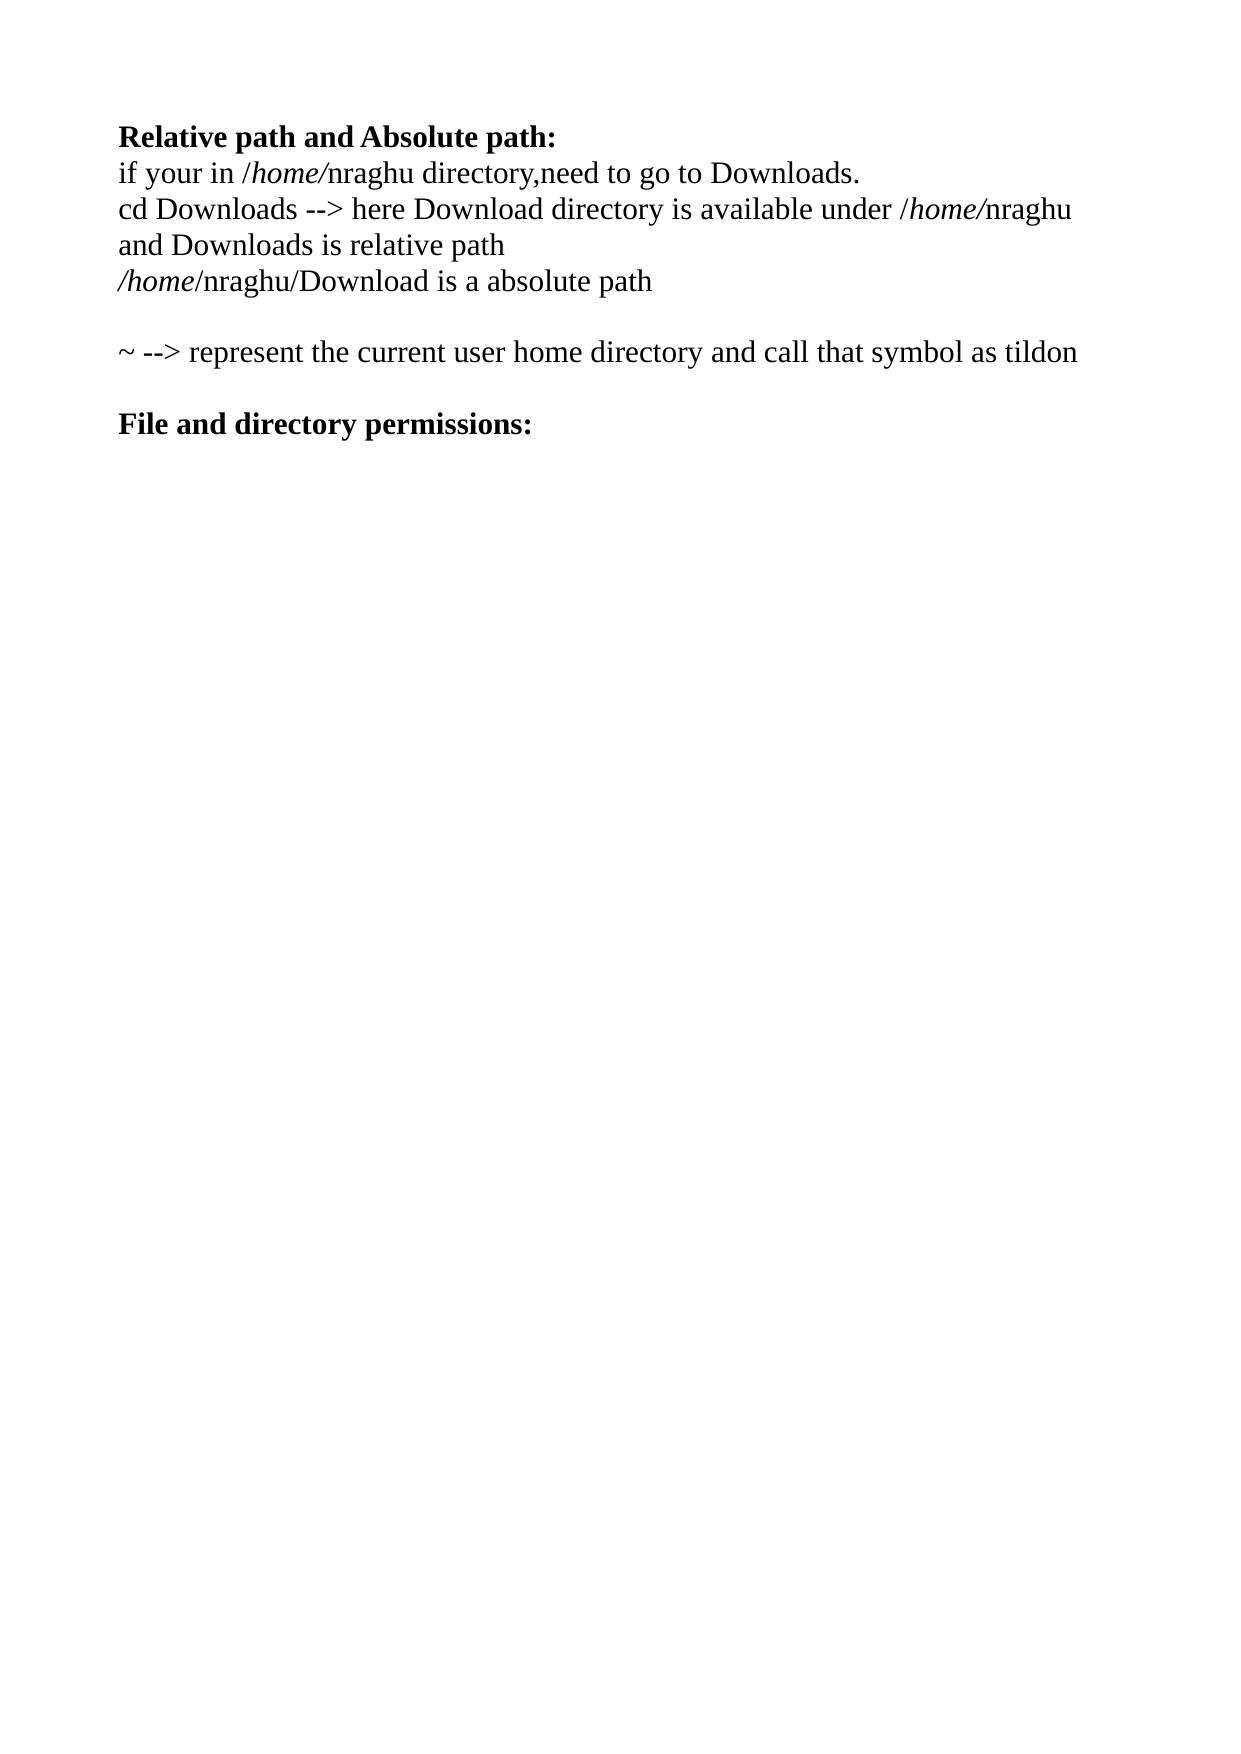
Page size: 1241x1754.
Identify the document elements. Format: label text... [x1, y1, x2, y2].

text /home/nraghu/Download is a absolute path [118, 262, 1122, 298]
text ~ --> represent the current user home directory and call that symbol as tildon [118, 334, 1122, 370]
text cd Downloads --> here Download directory is available under /home/nraghu and Downloads is relative path [118, 190, 1122, 262]
text Relative path and Absolute path: [118, 118, 1122, 154]
text if your in /home/nraghu directory,need to go to Downloads. [118, 154, 1122, 190]
text File and directory permissions: [118, 406, 1122, 442]
